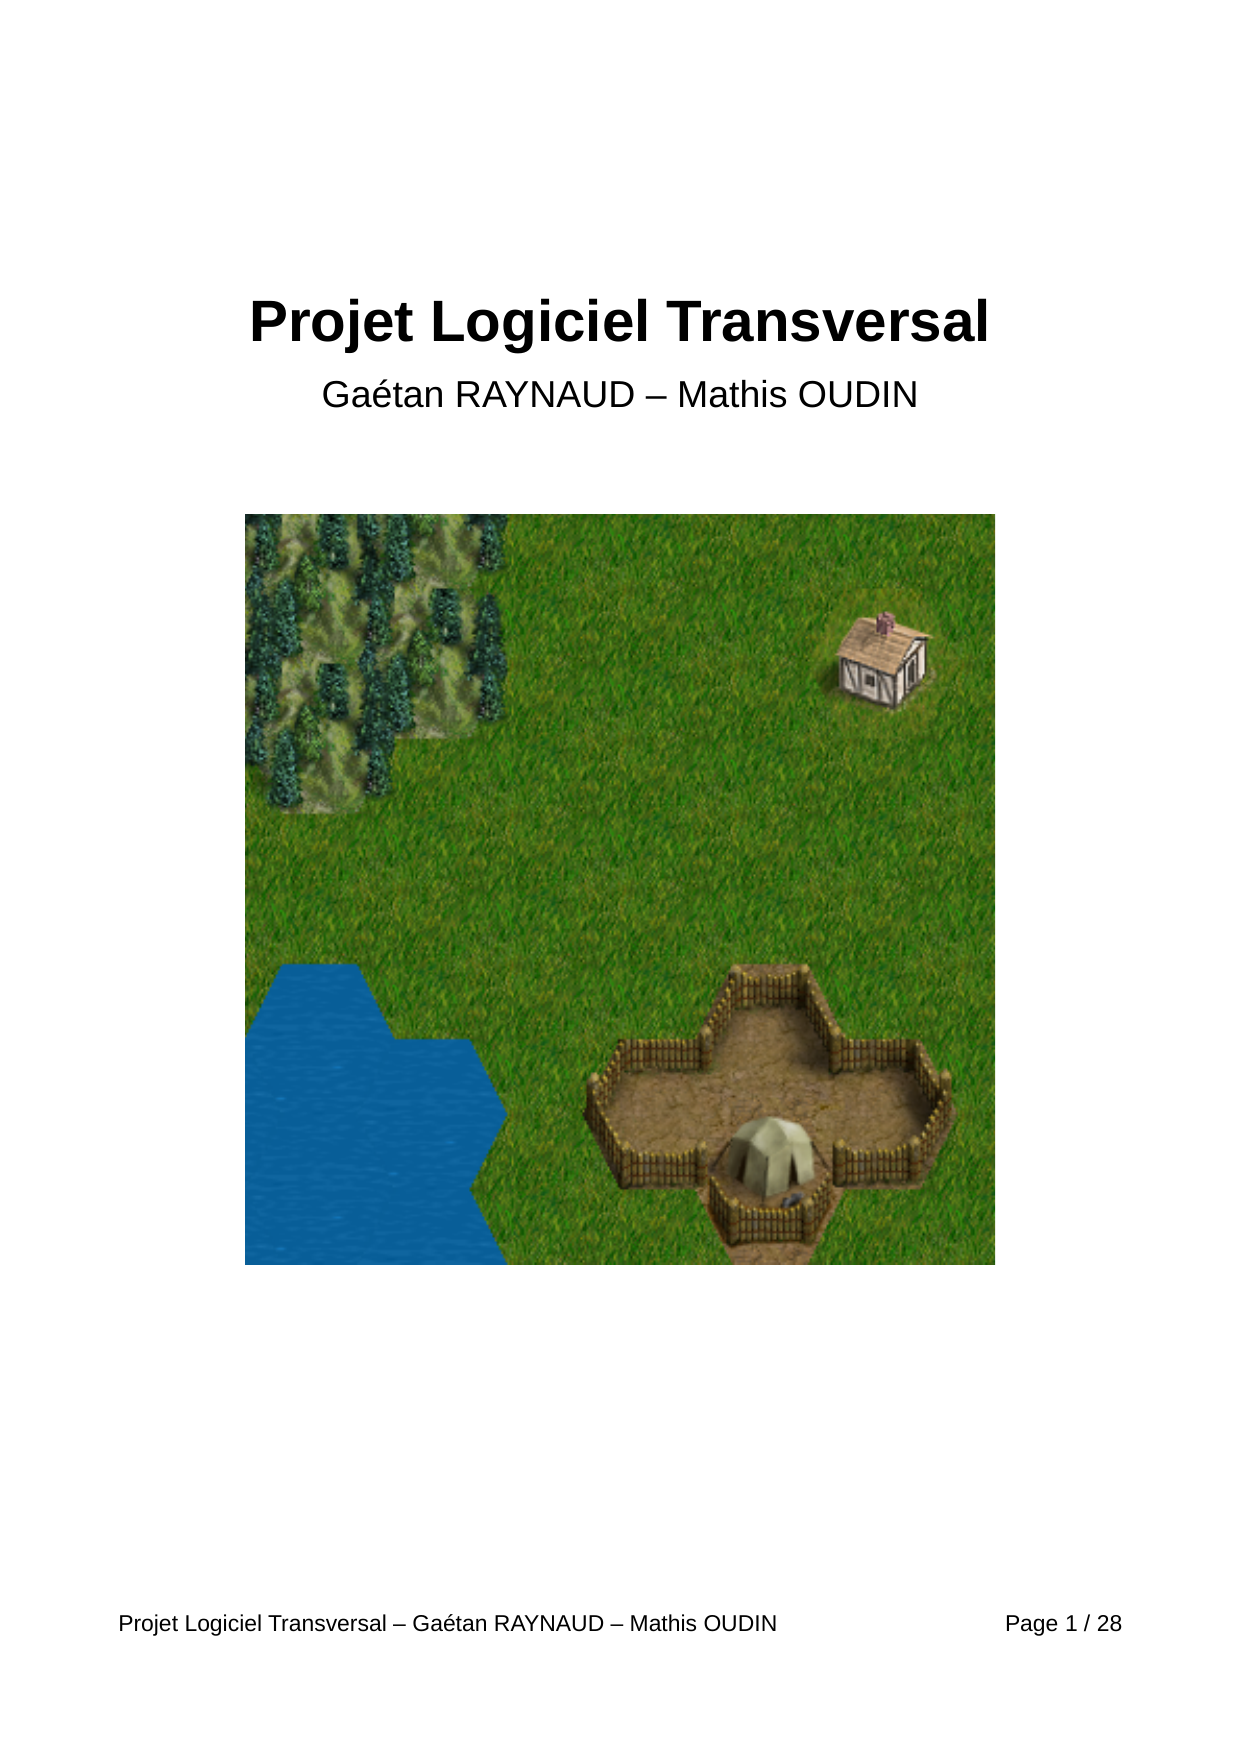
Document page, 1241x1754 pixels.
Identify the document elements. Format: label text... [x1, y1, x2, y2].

subtitle Gaétan RAYNAUD – Mathis OUDIN [118, 373, 1122, 416]
picture [245, 514, 995, 1265]
title Projet Logiciel Transversal [118, 287, 1122, 354]
